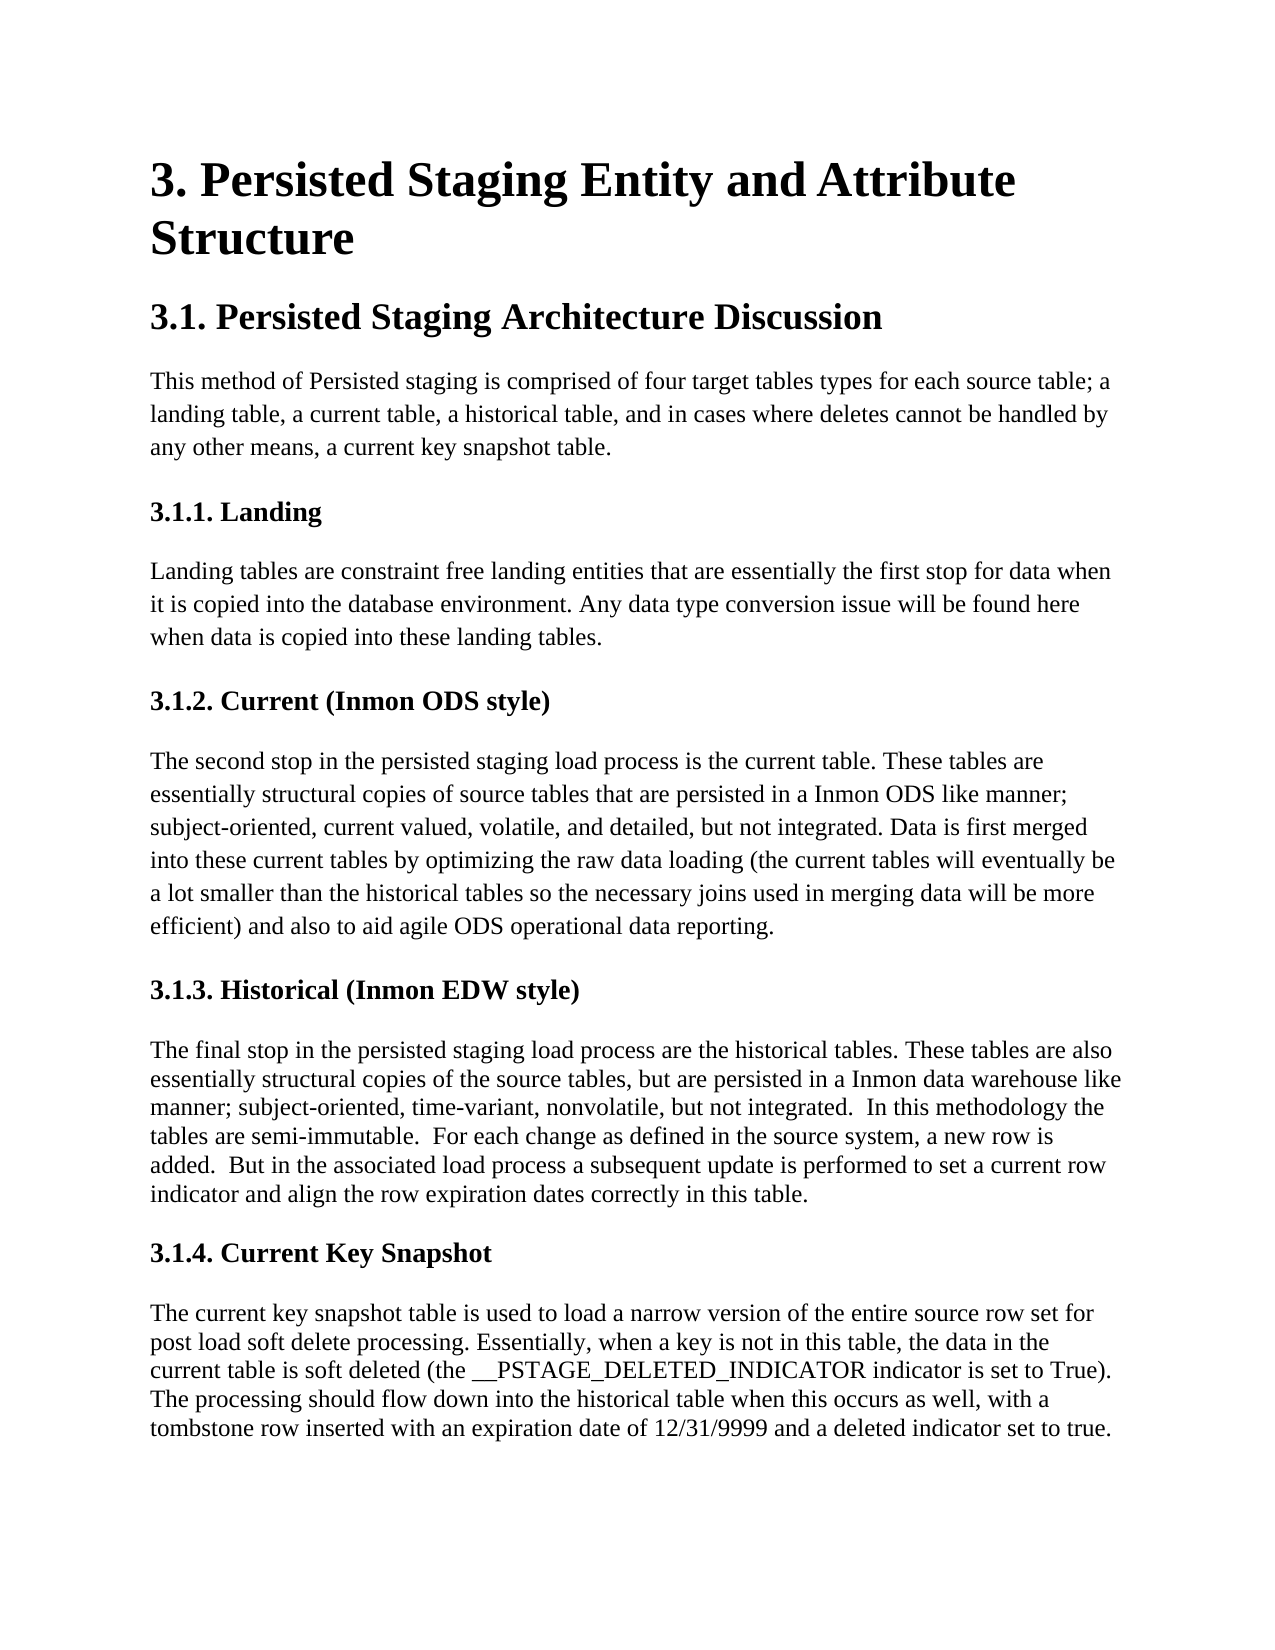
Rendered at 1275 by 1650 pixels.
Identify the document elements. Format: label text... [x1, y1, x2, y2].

text This method of Persisted staging is comprised of four target tables types for each source table; a landing table, a current table, a historical table, and in cases where deletes cannot be handled by any other means, a current key snapshot table. [150, 366, 1125, 461]
subtitle 3.1.1. Landing [150, 495, 1125, 527]
subtitle 3.1.4. Current Key Snapshot [150, 1237, 1125, 1269]
text The current key snapshot table is used to load a narrow version of the entire source row set for post load soft delete processing. Essentially, when a key is not in this table, the data in the current table is soft deleted (the __PSTAGE_DELETED_INDICATOR indicator is set to True). The processing should flow down into the historical table when this occurs as well, with a tombstone row inserted with an expiration date of 12/31/9999 and a deleted indicator set to true. [150, 1298, 1125, 1442]
subtitle 3.1. Persisted Staging Architecture Discussion [150, 294, 1125, 337]
subtitle 3.1.3. Historical (Inmon EDW style) [150, 973, 1125, 1006]
subtitle 3.1.2. Current (Inmon ODS style) [150, 684, 1125, 717]
text Landing tables are constraint free landing entities that are essentially the first stop for data when it is copied into the database environment. Any data type conversion issue will be found here when data is copied into these landing tables. [150, 556, 1125, 651]
text The final stop in the persisted staging load process are the historical tables. These tables are also essentially structural copies of the source tables, but are persisted in a Inmon data warehouse like manner; subject-oriented, time-variant, nonvolatile, but not integrated. In this methodology the tables are semi-immutable. For each change as defined in the source system, a new row is added. But in the associated load process a subsequent update is performed to set a current row indicator and align the row expiration dates correctly in this table. [150, 1035, 1125, 1207]
text The second stop in the persisted staging load process is the current table. These tables are essentially structural copies of source tables that are persisted in a Inmon ODS like manner; subject-oriented, current valued, volatile, and detailed, but not integrated. Data is first merged into these current tables by optimizing the raw data loading (the current tables will eventually be a lot smaller than the historical tables so the necessary joins used in merging data will be more efficient) and also to aid agile ODS operational data reporting. [150, 746, 1125, 940]
subtitle 3. Persisted Staging Entity and Attribute Structure [150, 150, 1125, 265]
